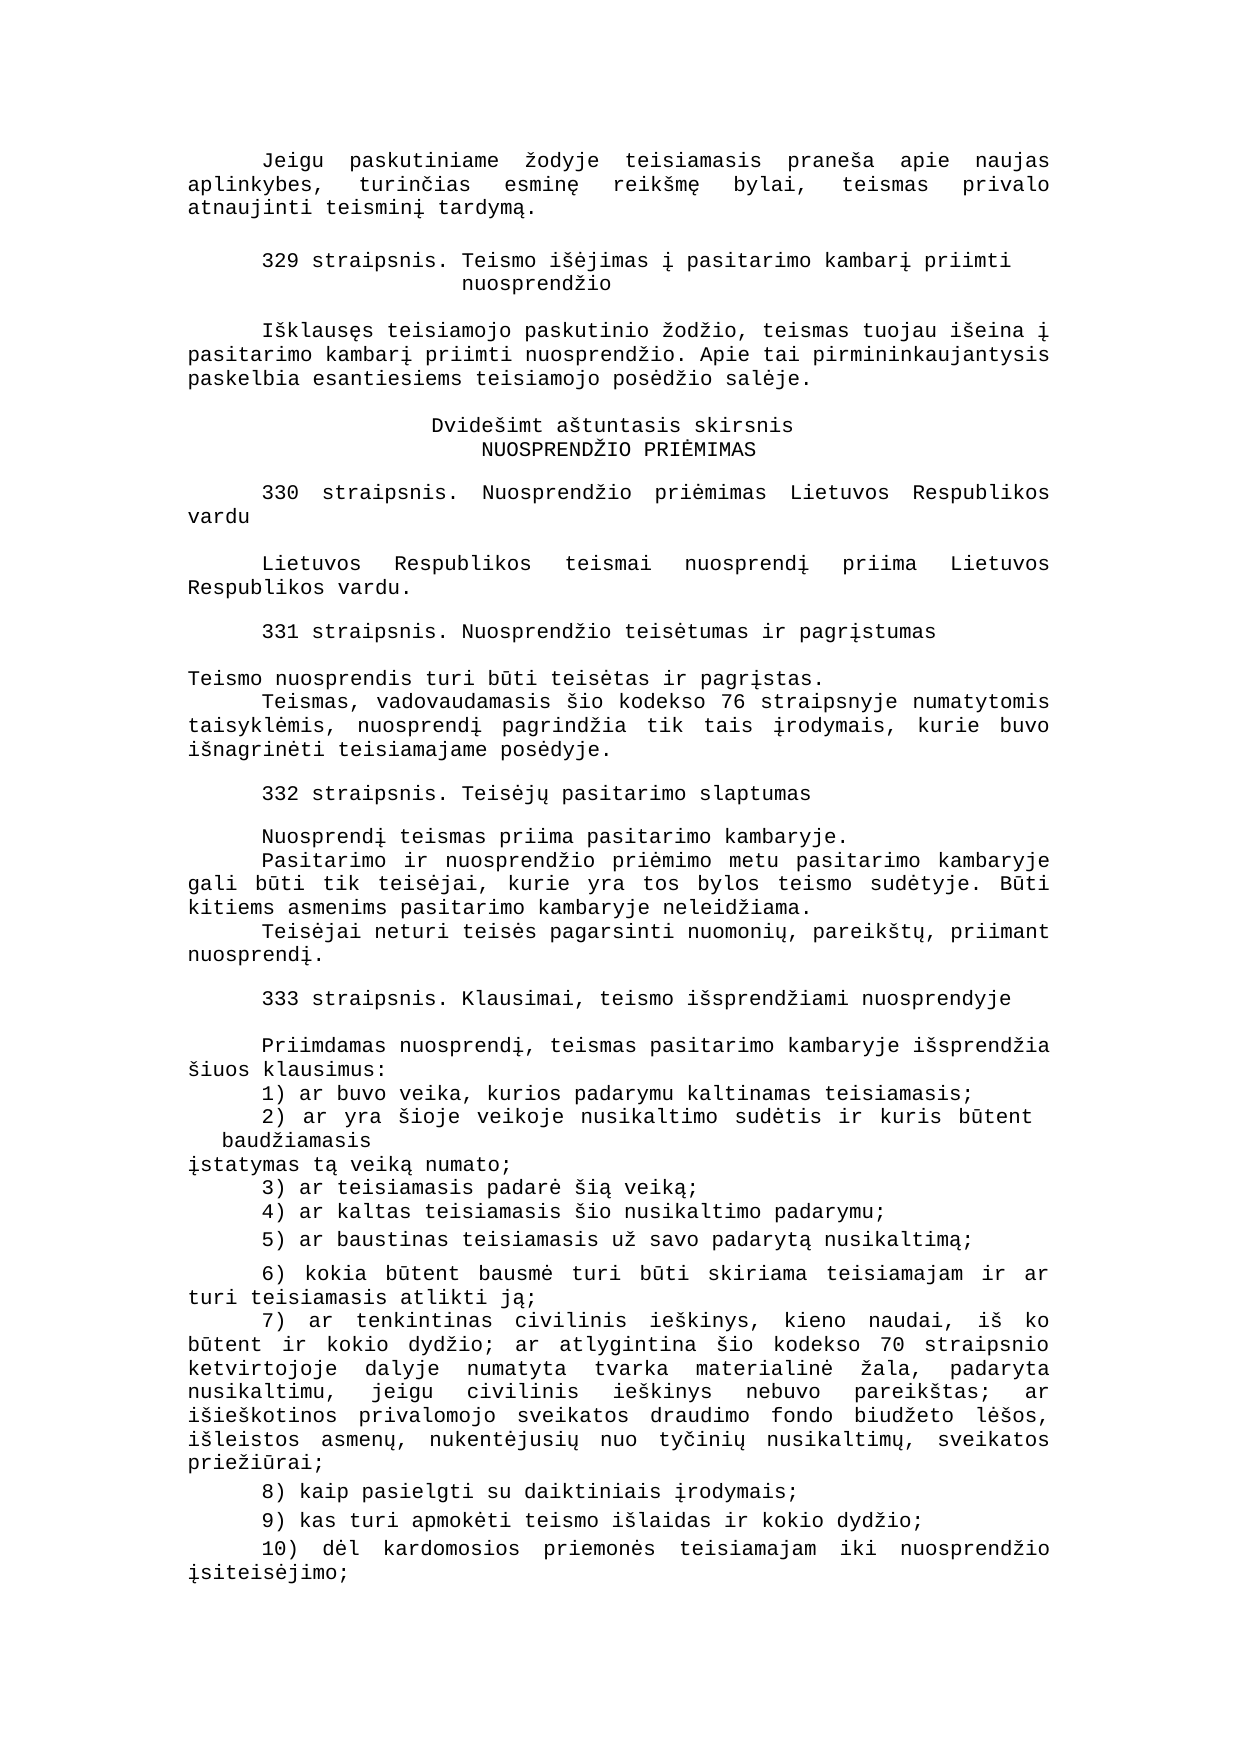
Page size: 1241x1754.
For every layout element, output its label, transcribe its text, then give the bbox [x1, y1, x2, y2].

text 2) ar yra šioje veikoje nusikaltimo sudėtis ir kuris būtent baudžiamasis [187, 1106, 1050, 1153]
text nuosprendžio [187, 273, 1050, 297]
text 1) ar buvo veika, kurios padarymu kaltinamas teisiamasis; [187, 1083, 1050, 1106]
text Nuosprendį teismas priima pasitarimo kambaryje. [187, 826, 1050, 850]
text 9) kas turi apmokėti teismo išlaidas ir kokio dydžio; [187, 1509, 1050, 1533]
text 3) ar teisiamasis padarė šią veiką; [187, 1177, 1050, 1201]
text 333 straipsnis. Klausimai, teismo išsprendžiami nuosprendyje [187, 988, 1050, 1012]
text Dvidešimt aštuntasis skirsnis [187, 415, 1050, 439]
text 7) ar tenkintinas civilinis ieškinys, kieno naudai, iš ko būtent ir kokio dydžio; ar atlygintina šio kodekso 70 straipsnio ketvirtojoje dalyje numatyta tvarka materialinė žala, padaryta nusikaltimu, jeigu civilinis ieškinys nebuvo pareikštas; ar išieškotinos privalomojo sveikatos draudimo fondo biudžeto lėšos, išleistos asmenų, nukentėjusių nuo tyčinių nusikaltimų, sveikatos priežiūrai; [187, 1310, 1050, 1476]
text 6) kokia būtent bausmė turi būti skiriama teisiamajam ir ar turi teisiamasis atlikti ją; [187, 1263, 1050, 1310]
text 331 straipsnis. Nuosprendžio teisėtumas ir pagrįstumas [187, 621, 1050, 644]
text 330 straipsnis. Nuosprendžio priėmimas Lietuvos Respublikos vardu [187, 482, 1050, 530]
text 5) ar baustinas teisiamasis už savo padarytą nusikaltimą; [187, 1229, 1050, 1253]
text 329 straipsnis. Teismo išėjimas į pasitarimo kambarį priimti [187, 249, 1050, 273]
text NUOSPRENDŽIO PRIĖMIMAS [187, 439, 1050, 462]
text Lietuvos Respublikos teismai nuosprendį priima Lietuvos Respublikos vardu. [187, 553, 1050, 601]
text Priimdamas nuosprendį, teismas pasitarimo kambaryje išsprendžia šiuos klausimus: [187, 1035, 1050, 1083]
text 10) dėl kardomosios priemonės teisiamajam iki nuosprendžio įsiteisėjimo; [187, 1538, 1050, 1586]
text 8) kaip pasielgti su daiktiniais įrodymais; [187, 1481, 1050, 1504]
text Jeigu paskutiniame žodyje teisiamasis praneša apie naujas aplinkybes, turinčias esminę reikšmę bylai, teismas privalo atnaujinti teisminį tardymą. [187, 150, 1050, 221]
text Teisėjai neturi teisės pagarsinti nuomonių, pareikštų, priimant nuosprendį. [187, 921, 1050, 968]
text Pasitarimo ir nuosprendžio priėmimo metu pasitarimo kambaryje gali būti tik teisėjai, kurie yra tos bylos teismo sudėtyje. Būti kitiems asmenims pasitarimo kambaryje neleidžiama. [187, 850, 1050, 921]
text Teismo nuosprendis turi būti teisėtas ir pagrįstas. [187, 668, 1050, 692]
text 332 straipsnis. Teisėjų pasitarimo slaptumas [187, 782, 1050, 806]
text Teismas, vadovaudamasis šio kodekso 76 straipsnyje numatytomis taisyklėmis, nuosprendį pagrindžia tik tais įrodymais, kurie buvo išnagrinėti teisiamajame posėdyje. [187, 692, 1050, 762]
text 4) ar kaltas teisiamasis šio nusikaltimo padarymu; [187, 1201, 1050, 1224]
text įstatymas tą veiką numato; [187, 1153, 1050, 1177]
text Išklausęs teisiamojo paskutinio žodžio, teismas tuojau išeina į pasitarimo kambarį priimti nuosprendžio. Apie tai pirmininkaujantysis paskelbia esantiesiems teisiamojo posėdžio salėje. [187, 321, 1050, 391]
